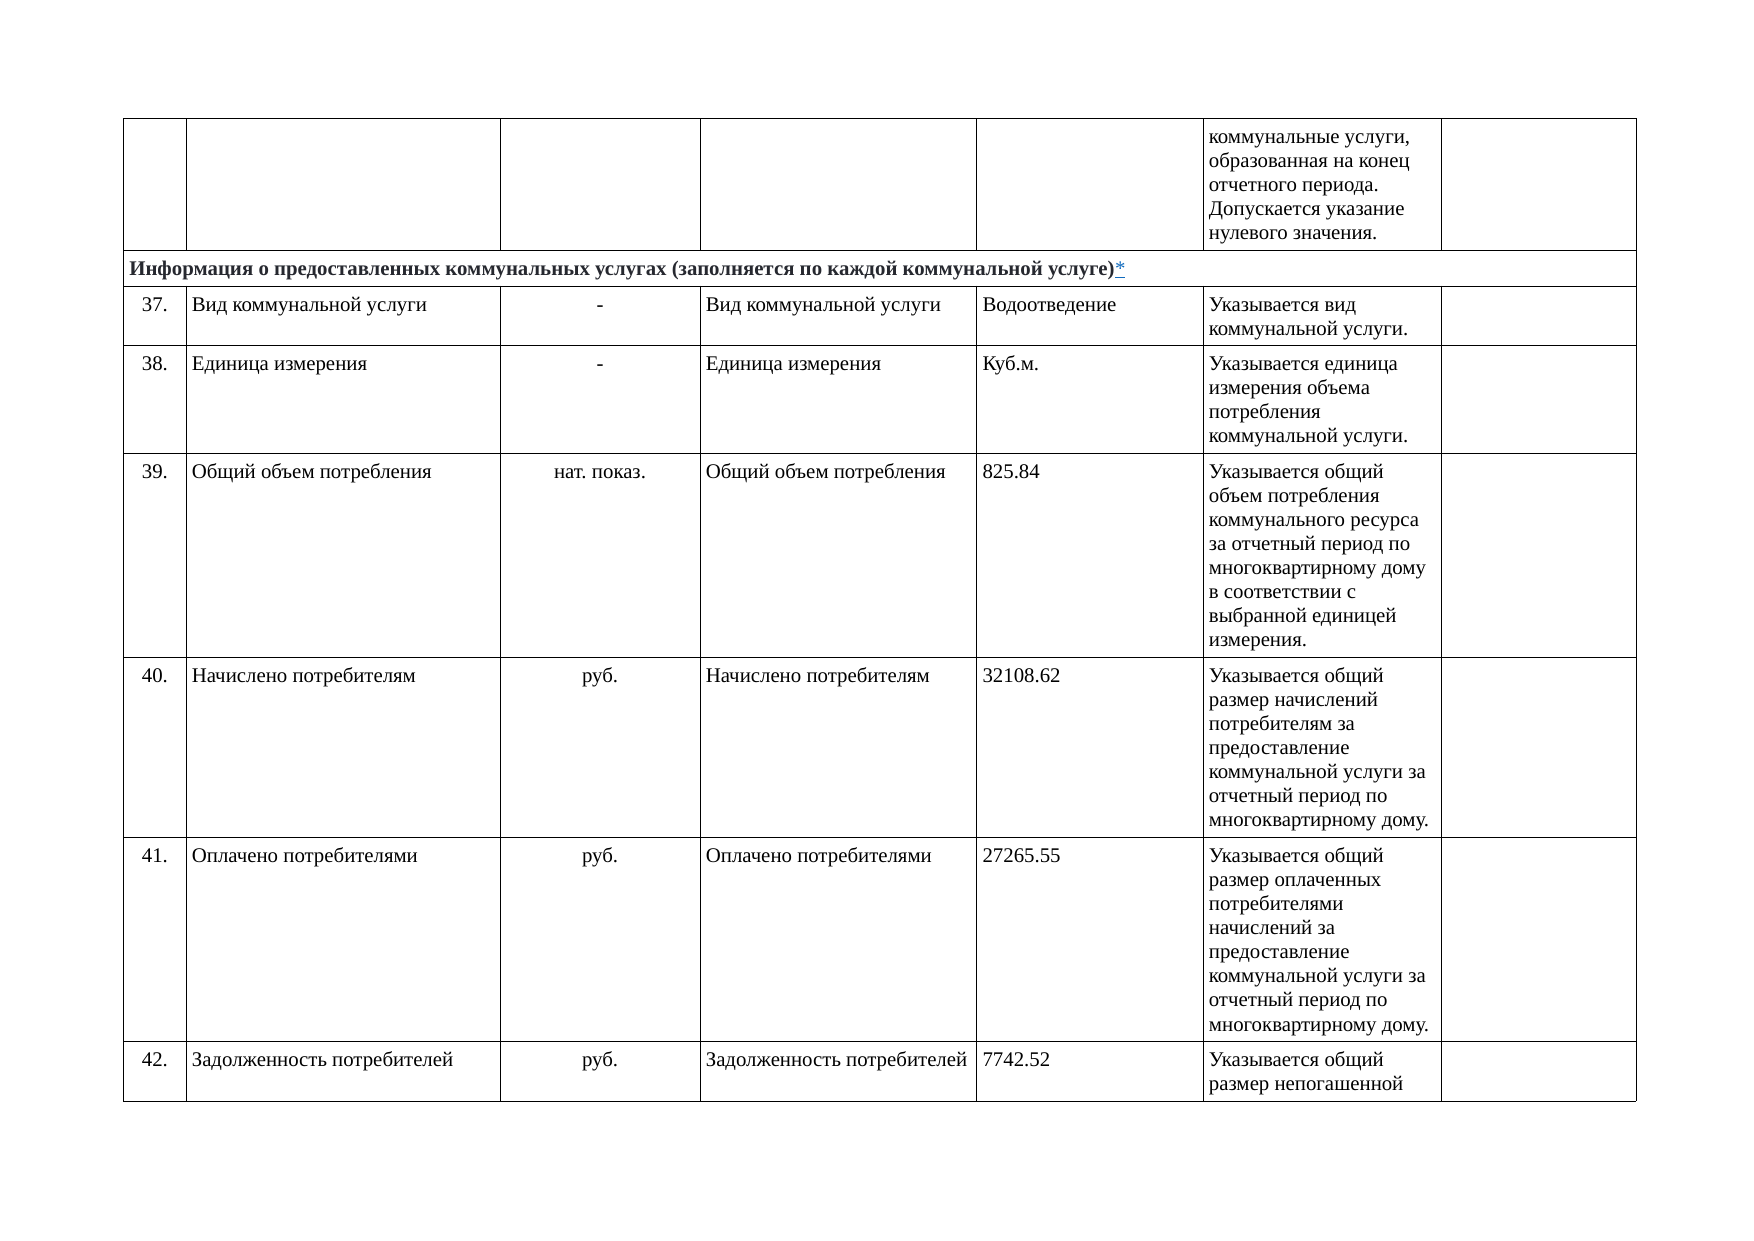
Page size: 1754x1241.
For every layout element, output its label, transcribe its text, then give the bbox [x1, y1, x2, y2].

table_cell 32108,62 [977, 658, 1203, 837]
table_cell Куб.м. [977, 346, 1203, 453]
table_cell Общий объем потребления [701, 454, 976, 657]
table_cell руб. [501, 838, 700, 1041]
table_cell [977, 119, 1203, 250]
table_cell Общий объем потребления [187, 454, 500, 657]
table_cell 39. [124, 454, 186, 657]
table_cell Вид коммунальной услуги [701, 287, 976, 345]
table_cell [1442, 346, 1636, 453]
table_cell [124, 119, 186, 250]
table_cell Оплачено потребителями [187, 838, 500, 1041]
table_cell [1442, 454, 1636, 657]
table_cell Начислено потребителям [187, 658, 500, 837]
table_cell [1442, 1042, 1636, 1101]
table_cell 38. [124, 346, 186, 453]
table_cell [1442, 119, 1636, 250]
table_cell [1442, 287, 1636, 345]
table_cell [501, 119, 700, 250]
table_cell Вид коммунальной услуги [187, 287, 500, 345]
table_cell 37. [124, 287, 186, 345]
table_cell [701, 119, 976, 250]
table_cell Указывается общий размер оплаченных потребителями начислений за предоставление коммунальной услуги за отчетный период по многоквартирному дому. [1204, 838, 1441, 1041]
table_cell 27265,55 [977, 838, 1203, 1041]
table_cell Указывается общий объем потребления коммунального ресурса за отчетный период по многоквартирному дому в соответствии с выбранной единицей измерения. [1204, 454, 1441, 657]
table_cell 41. [124, 838, 186, 1041]
table_cell нат. показ. [501, 454, 700, 657]
table_cell руб. [501, 658, 700, 837]
table_cell коммунальные услуги, образованная на конец отчетного периода. Допускается указание нулевого значения. [1204, 119, 1441, 250]
table_cell Указывается вид коммунальной услуги. [1204, 287, 1441, 345]
table_cell [1442, 658, 1636, 837]
table_cell 42. [124, 1042, 186, 1101]
table_cell Указывается общий размер непогашенной [1204, 1042, 1441, 1101]
table_cell [1442, 838, 1636, 1041]
table_cell 40. [124, 658, 186, 837]
table_cell Водоотведение [977, 287, 1203, 345]
table_cell 7742,52 [977, 1042, 1203, 1101]
table_cell Оплачено потребителями [701, 838, 976, 1041]
table_cell - [501, 346, 700, 453]
table_cell Задолженность потребителей [701, 1042, 976, 1101]
table_cell 825,84 [977, 454, 1203, 657]
table_cell Единица измерения [187, 346, 500, 453]
table_cell Задолженность потребителей [187, 1042, 500, 1101]
table_cell Единица измерения [701, 346, 976, 453]
table_cell Указывается общий размер начислений потребителям за предоставление коммунальной услуги за отчетный период по многоквартирному дому. [1204, 658, 1441, 837]
table_cell - [501, 287, 700, 345]
table_cell Информация о предоставленных коммунальных услугах (заполняется по каждой коммунальной услуге)* [124, 251, 1636, 286]
table_cell Указывается единица измерения объема потребления коммунальной услуги. [1204, 346, 1441, 453]
table_cell Начислено потребителям [701, 658, 976, 837]
table_cell [187, 119, 500, 250]
table_cell руб. [501, 1042, 700, 1101]
